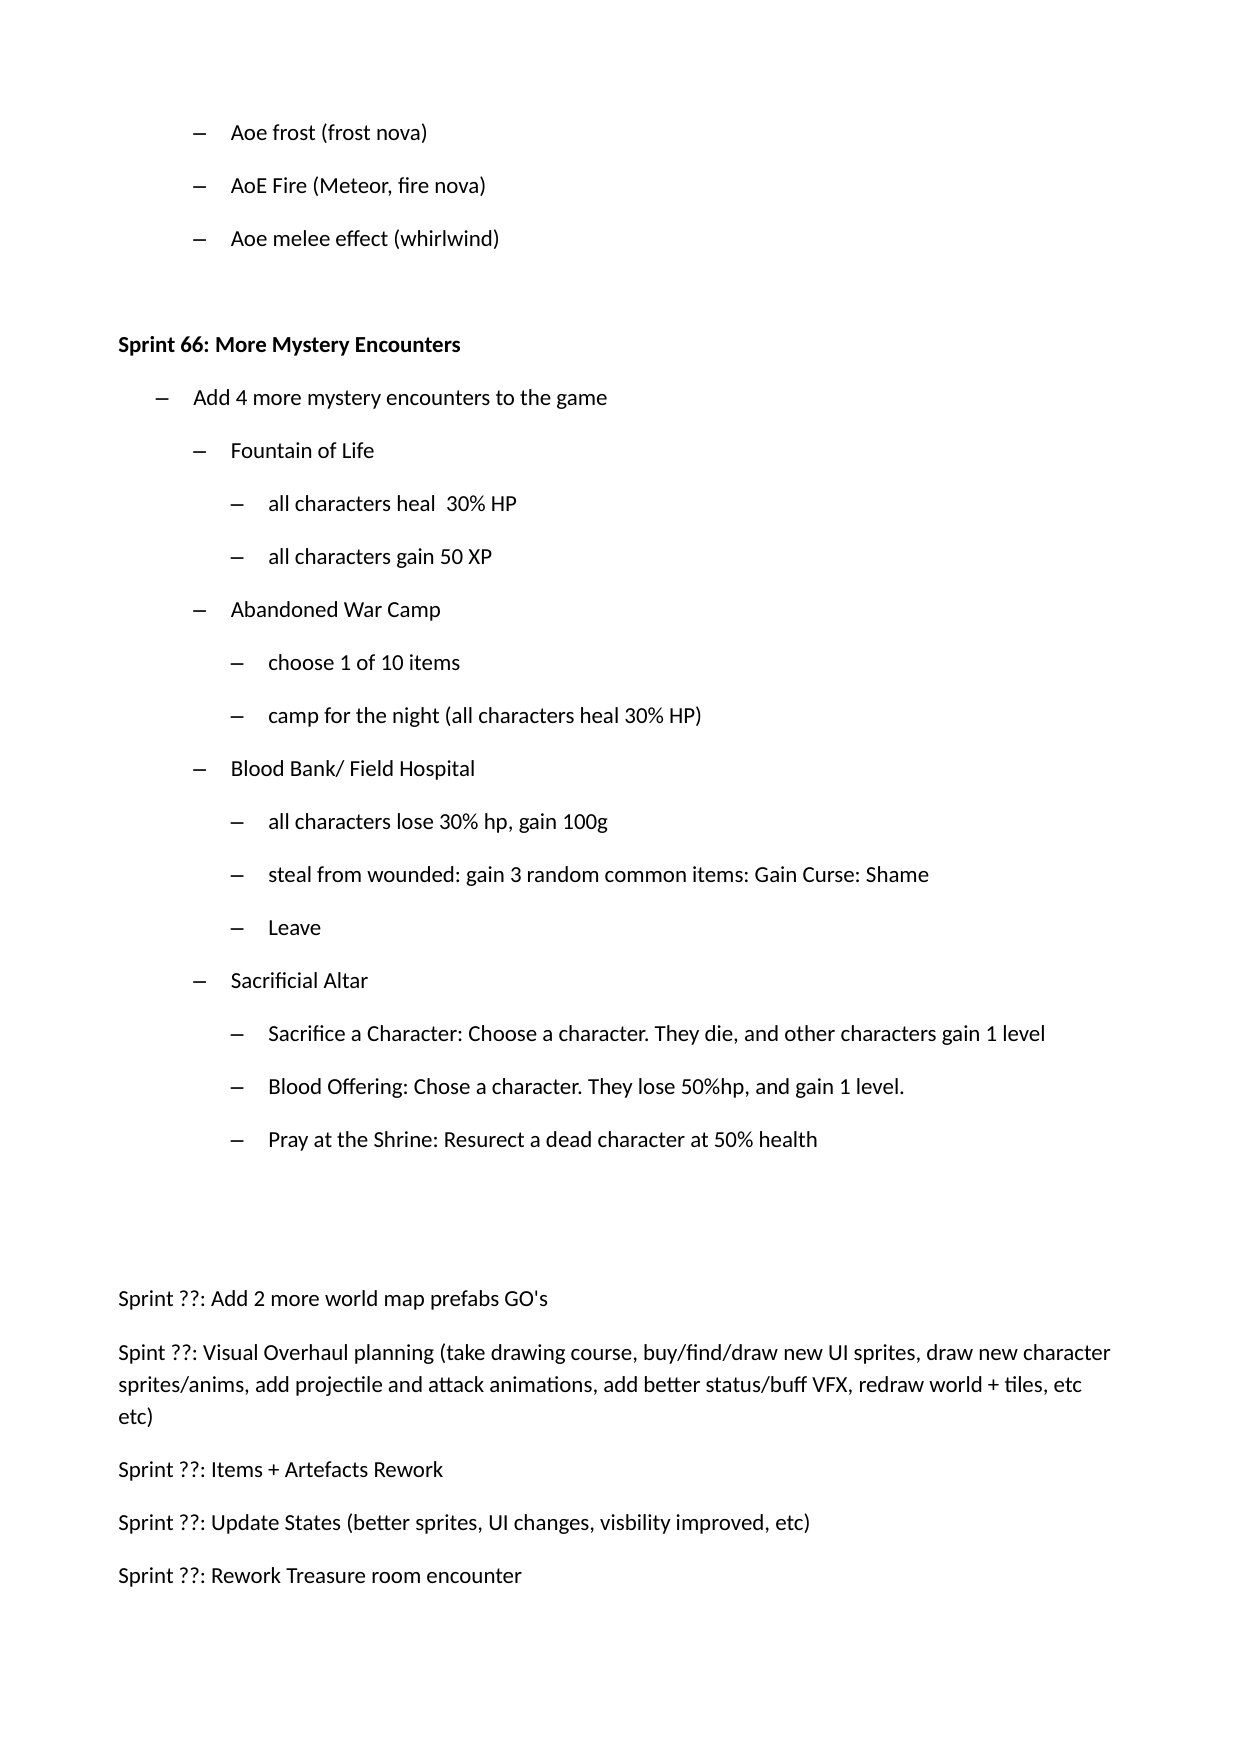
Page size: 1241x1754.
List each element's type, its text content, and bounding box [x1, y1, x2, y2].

list all characters gain 50 XP [231, 542, 1122, 570]
text Spint ??: Visual Overhaul planning (take drawing course, buy/find/draw new UI sprites, draw new character sprites/anims, add projectile and attack animations, add better status/buff VFX, redraw world + tiles, etc etc) [118, 1338, 1122, 1430]
list Abandoned War Camp [193, 595, 1122, 623]
text Sprint ??: Add 2 more world map prefabs GO's [118, 1284, 1122, 1313]
text Sprint 66: More Mystery Encounters [118, 330, 1122, 358]
text Sprint ??: Items + Artefacts Rework [118, 1455, 1122, 1483]
list all characters heal 30% HP [231, 489, 1122, 517]
list Blood Bank/ Field Hospital [193, 754, 1122, 782]
list Pray at the Shrine: Resurect a dead character at 50% health [231, 1126, 1122, 1153]
list choose 1 of 10 items [231, 648, 1122, 676]
list steal from wounded: gain 3 random common items: Gain Curse: Shame [231, 860, 1122, 888]
list Aoe frost (frost nova) [193, 118, 1122, 146]
list Sacrifice a Character: Choose a character. They die, and other characters gain 1 level [231, 1019, 1122, 1047]
list Aoe melee effect (whirlwind) [193, 224, 1122, 252]
list Add 4 more mystery encounters to the game [156, 383, 1122, 411]
list all characters lose 30% hp, gain 100g [231, 807, 1122, 835]
text Sprint ??: Update States (better sprites, UI changes, visbility improved, etc) [118, 1508, 1122, 1536]
list Leave [231, 913, 1122, 941]
list AoE Fire (Meteor, fire nova) [193, 171, 1122, 199]
text Sprint ??: Rework Treasure room encounter [118, 1561, 1122, 1589]
list camp for the night (all characters heal 30% HP) [231, 701, 1122, 729]
list Sacrificial Altar [193, 966, 1122, 994]
list Blood Offering: Chose a character. They lose 50%hp, and gain 1 level. [231, 1072, 1122, 1101]
list Fountain of Life [193, 436, 1122, 464]
